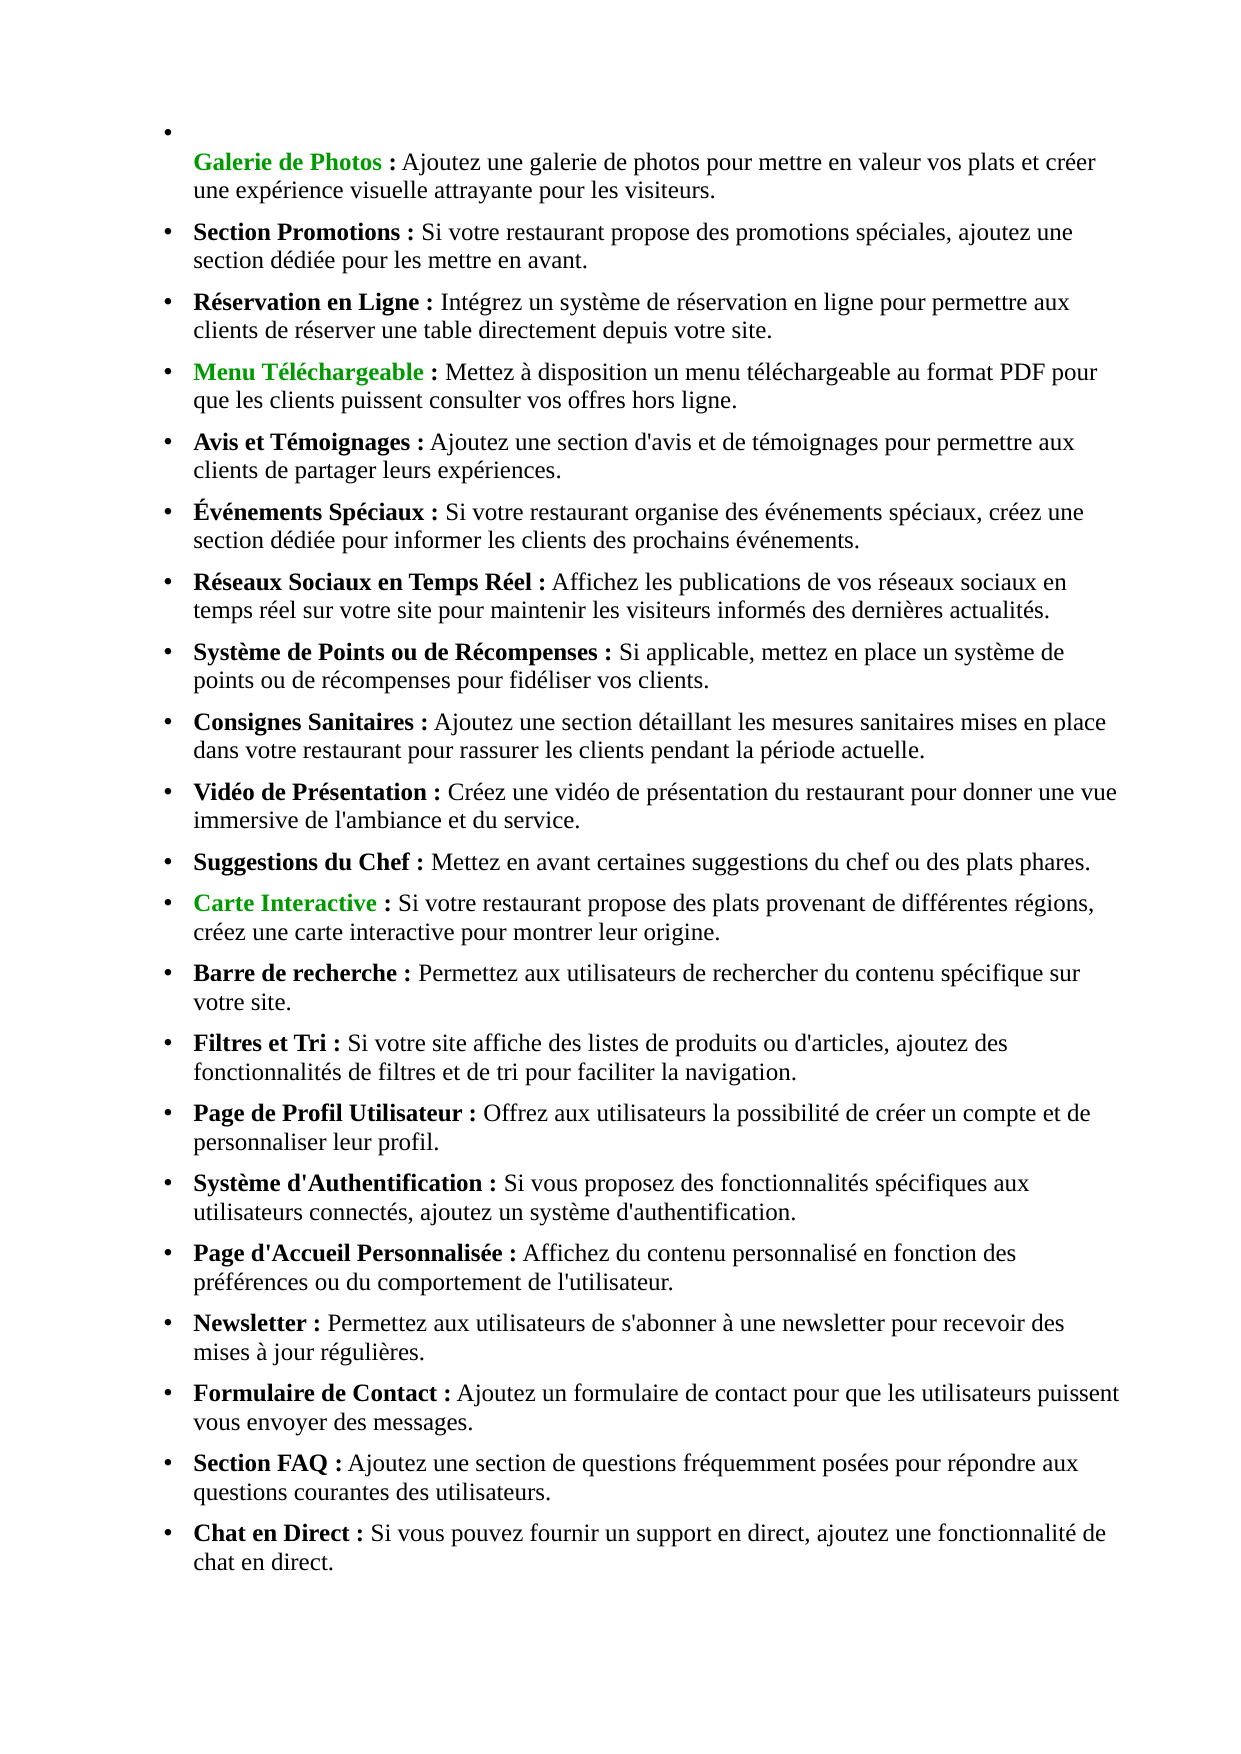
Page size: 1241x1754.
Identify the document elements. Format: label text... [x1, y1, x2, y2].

list Carte Interactive : Si votre restaurant propose des plats provenant de différentes régions, créez une carte interactive pour montrer leur origine. [164, 888, 1122, 946]
list Galerie de Photos : Ajoutez une galerie de photos pour mettre en valeur vos plats et créer une expérience visuelle attrayante pour les visiteurs. [164, 118, 1122, 204]
list Système d'Authentification : Si vous proposez des fonctionnalités spécifiques aux utilisateurs connectés, ajoutez un système d'authentification. [164, 1168, 1122, 1226]
list Vidéo de Présentation : Créez une vidéo de présentation du restaurant pour donner une vue immersive de l'ambiance et du service. [164, 777, 1122, 834]
list Section Promotions : Si votre restaurant propose des promotions spéciales, ajoutez une section dédiée pour les mettre en avant. [164, 217, 1122, 274]
list Chat en Direct : Si vous pouvez fournir un support en direct, ajoutez une fonctionnalité de chat en direct. [164, 1518, 1122, 1576]
list Page d'Accueil Personnalisée : Affichez du contenu personnalisé en fonction des préférences ou du comportement de l'utilisateur. [164, 1238, 1122, 1296]
list Menu Téléchargeable : Mettez à disposition un menu téléchargeable au format PDF pour que les clients puissent consulter vos offres hors ligne. [164, 357, 1122, 414]
list Section FAQ : Ajoutez une section de questions fréquemment posées pour répondre aux questions courantes des utilisateurs. [164, 1448, 1122, 1506]
list Réseaux Sociaux en Temps Réel : Affichez les publications de vos réseaux sociaux en temps réel sur votre site pour maintenir les visiteurs informés des dernières actualités. [164, 567, 1122, 624]
list Page de Profil Utilisateur : Offrez aux utilisateurs la possibilité de créer un compte et de personnaliser leur profil. [164, 1098, 1122, 1156]
list Avis et Témoignages : Ajoutez une section d'avis et de témoignages pour permettre aux clients de partager leurs expériences. [164, 427, 1122, 484]
list Barre de recherche : Permettez aux utilisateurs de rechercher du contenu spécifique sur votre site. [164, 958, 1122, 1016]
list Consignes Sanitaires : Ajoutez une section détaillant les mesures sanitaires mises en place dans votre restaurant pour rassurer les clients pendant la période actuelle. [164, 707, 1122, 764]
list Réservation en Ligne : Intégrez un système de réservation en ligne pour permettre aux clients de réserver une table directement depuis votre site. [164, 287, 1122, 344]
list Filtres et Tri : Si votre site affiche des listes de produits ou d'articles, ajoutez des fonctionnalités de filtres et de tri pour faciliter la navigation. [164, 1028, 1122, 1086]
list Newsletter : Permettez aux utilisateurs de s'abonner à une newsletter pour recevoir des mises à jour régulières. [164, 1308, 1122, 1366]
list Suggestions du Chef : Mettez en avant certaines suggestions du chef ou des plats phares. [164, 847, 1122, 876]
list Système de Points ou de Récompenses : Si applicable, mettez en place un système de points ou de récompenses pour fidéliser vos clients. [164, 637, 1122, 694]
list Formulaire de Contact : Ajoutez un formulaire de contact pour que les utilisateurs puissent vous envoyer des messages. [164, 1378, 1122, 1436]
list Événements Spéciaux : Si votre restaurant organise des événements spéciaux, créez une section dédiée pour informer les clients des prochains événements. [164, 497, 1122, 554]
